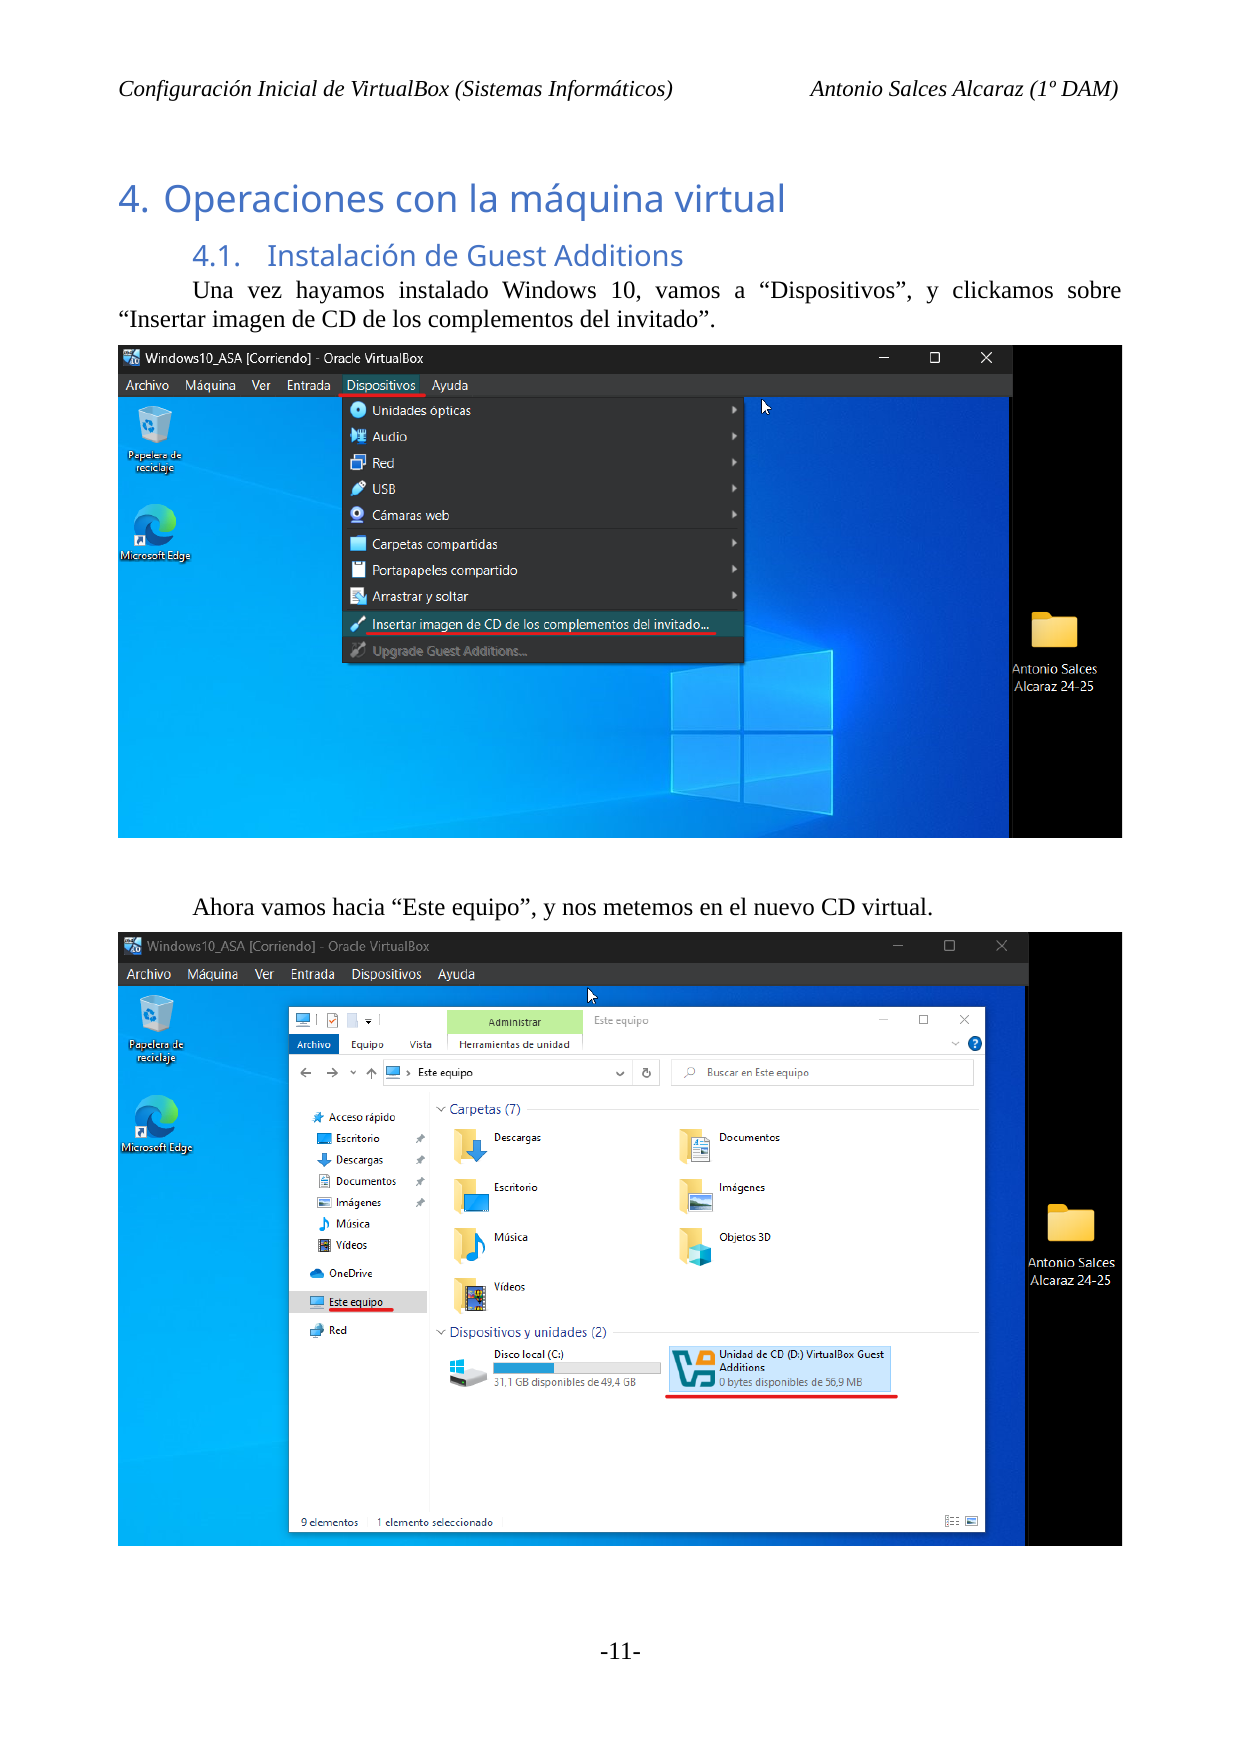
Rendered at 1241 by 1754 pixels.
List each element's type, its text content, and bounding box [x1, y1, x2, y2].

text Una vez hayamos instalado Windows 10, vamos a “Dispositivos”, y clickamos sobre “Insertar imagen de CD de los complementos del invitado”. [118, 275, 1122, 333]
subtitle Instalación de Guest Additions [192, 235, 1122, 275]
text Ahora vamos hacia “Este equipo”, y nos metemos en el nuevo CD virtual. [118, 892, 1122, 920]
subtitle Operaciones con la máquina virtual [118, 172, 1122, 223]
